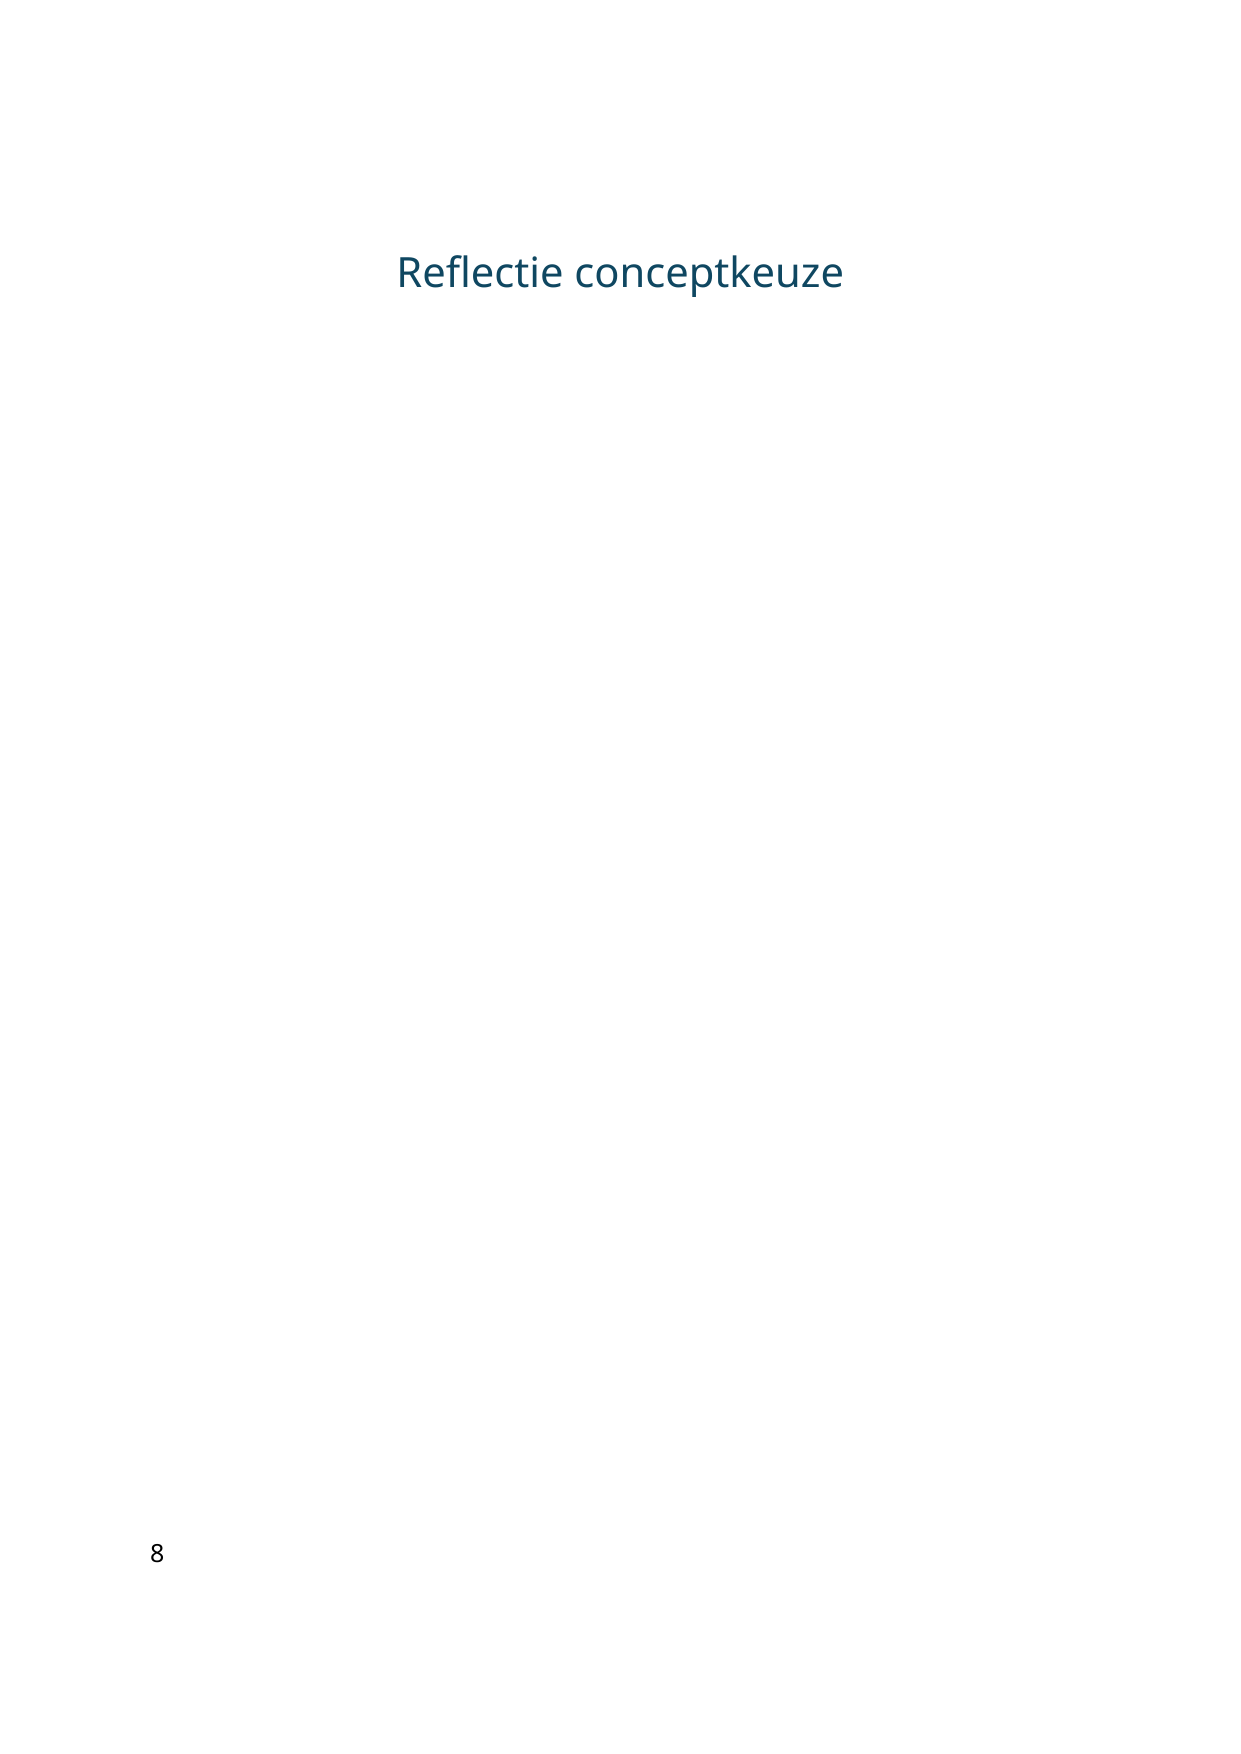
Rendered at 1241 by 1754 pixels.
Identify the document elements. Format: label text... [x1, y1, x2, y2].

subtitle Reflectie conceptkeuze [150, 243, 1090, 300]
